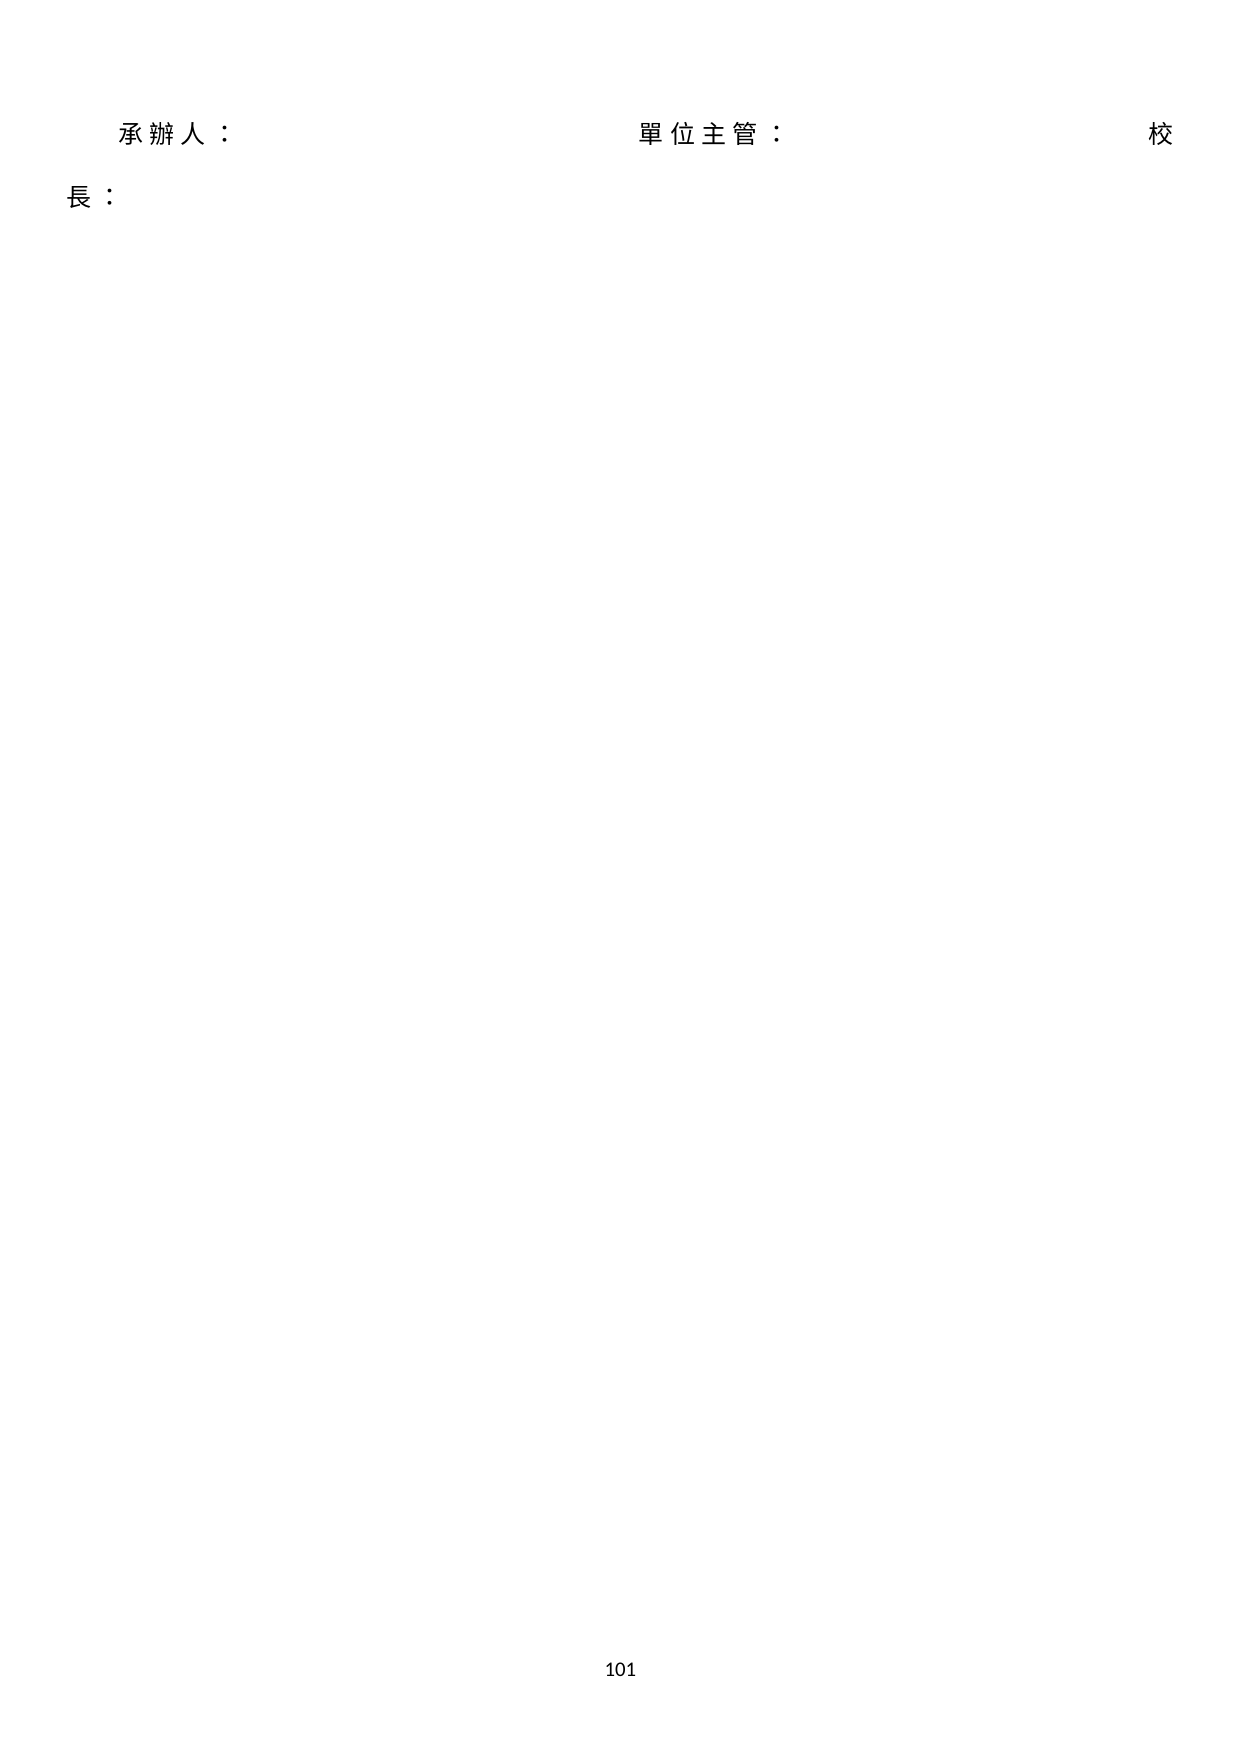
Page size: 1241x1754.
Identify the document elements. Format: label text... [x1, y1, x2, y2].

text 承辦人： 單位主管： 校長： [63, 91, 1177, 216]
